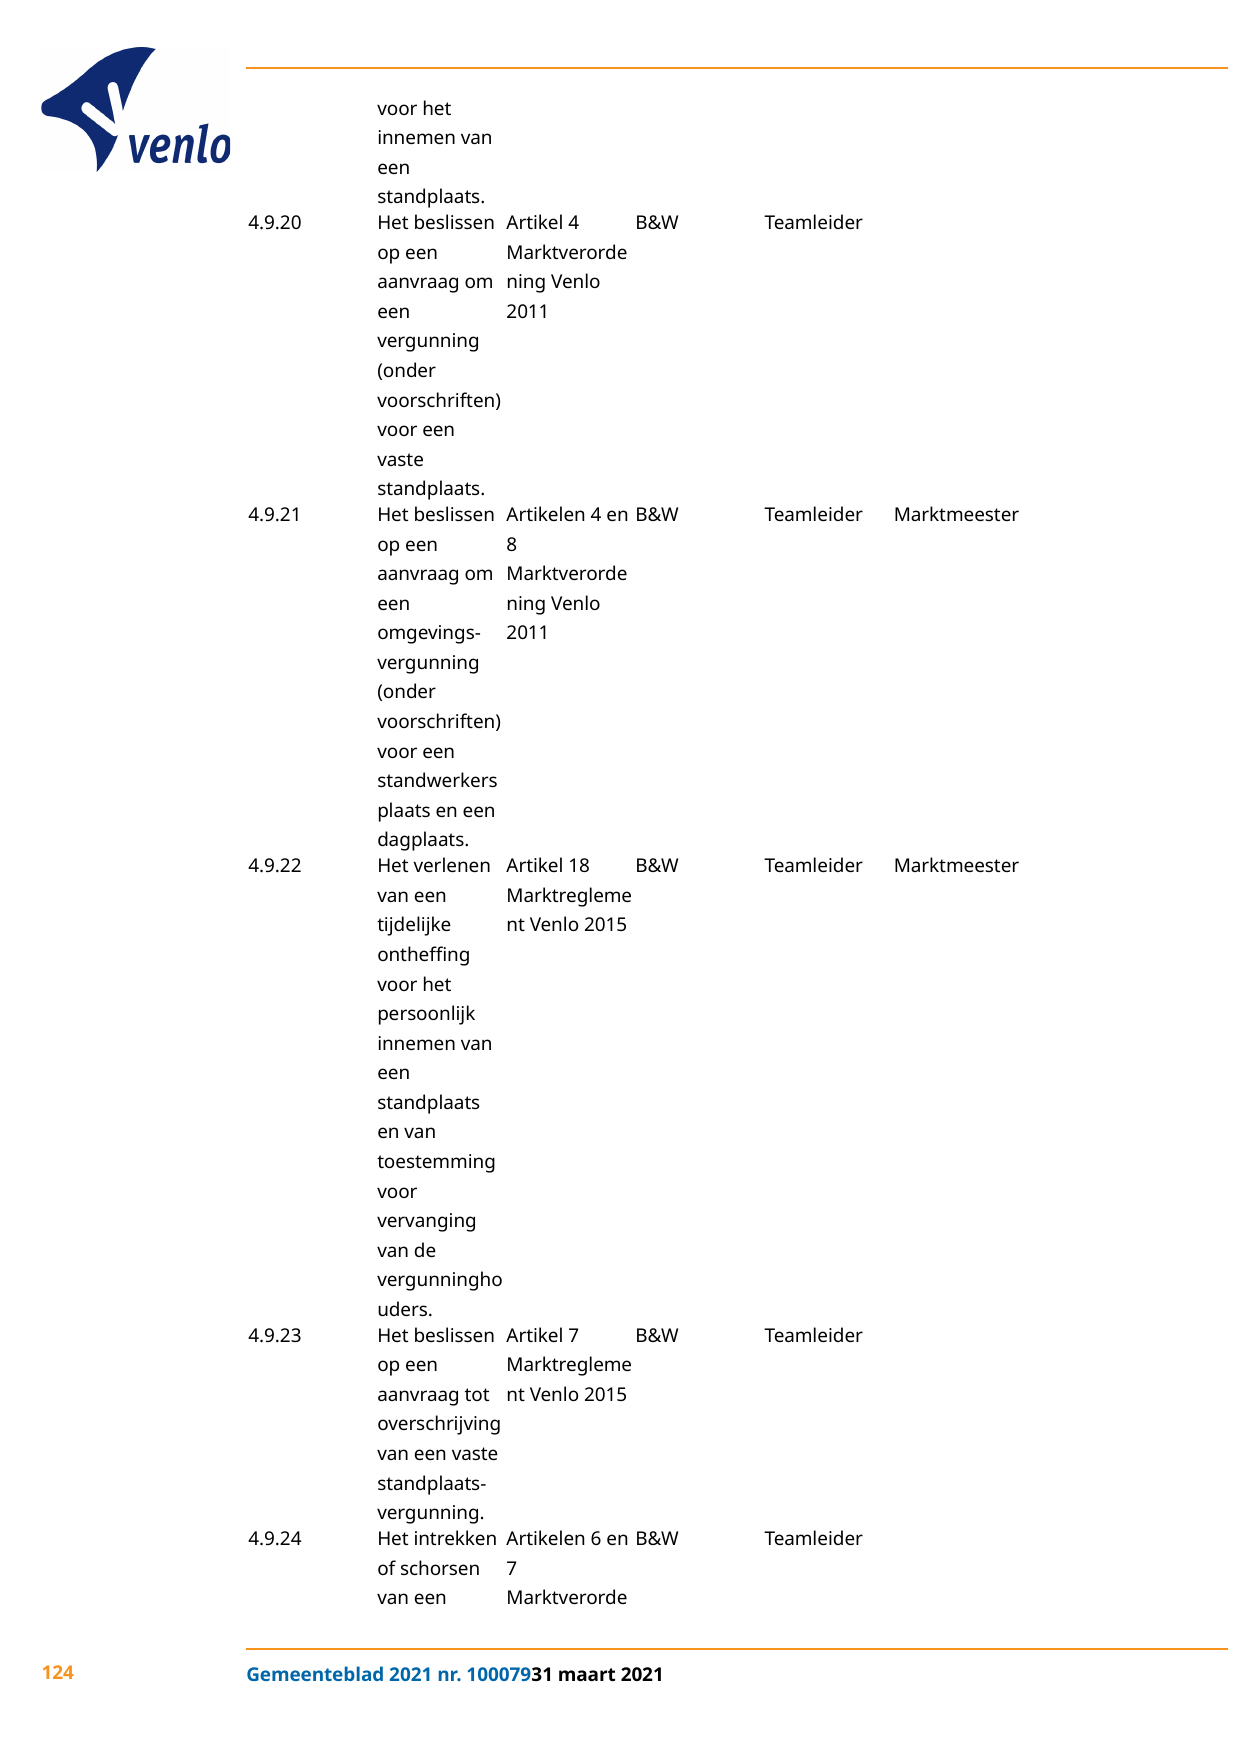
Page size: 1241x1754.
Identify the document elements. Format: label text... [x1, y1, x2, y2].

table_cell Het verlenen van een tijdelijke ontheffing voor het persoonlijk innemen van een standplaats en van toestemming voor vervanging van de vergunninghouders. [377, 853, 506, 1322]
table_cell [1023, 853, 1152, 1322]
table_cell Het beslissen op een aanvraag om een vergunning (onder voorschriften) voor een vaste standplaats. [377, 209, 506, 501]
table_cell 4.9.24 [248, 1525, 377, 1610]
table_cell B&W [635, 1525, 764, 1610]
table_cell 4.9.21 [248, 501, 377, 852]
table_cell [894, 1322, 1022, 1525]
table_cell B&W [635, 501, 764, 852]
table_cell Teamleider [764, 1322, 893, 1525]
table_cell [1023, 95, 1152, 209]
table_cell Artikel 18 Marktreglement Venlo 2015 [506, 853, 635, 1322]
table_cell Het intrekken of schorsen van een [377, 1525, 506, 1610]
table_cell Artikel 7 Marktreglement Venlo 2015 [506, 1322, 635, 1525]
picture [41, 47, 231, 172]
table_cell Teamleider [764, 853, 893, 1322]
table_cell 4.9.22 [248, 853, 377, 1322]
table_cell [506, 95, 635, 209]
table_cell Teamleider [764, 209, 893, 501]
table_cell Het beslissen op een aanvraag om een omgevings-vergunning (onder voorschriften) voor een standwerkersplaats en een dagplaats. [377, 501, 506, 852]
table_cell [1023, 1322, 1152, 1525]
table_cell 4.9.23 [248, 1322, 377, 1525]
table_cell B&W [635, 853, 764, 1322]
table_cell [894, 1525, 1022, 1610]
table_cell [894, 95, 1022, 209]
table_cell Artikel 4 Marktverordening Venlo 2011 [506, 209, 635, 501]
table_cell Het beslissen op een aanvraag tot overschrijving van een vaste standplaats-vergunning. [377, 1322, 506, 1525]
table_cell [635, 95, 764, 209]
table_cell B&W [635, 1322, 764, 1525]
table_cell Teamleider [764, 1525, 893, 1610]
table_cell Teamleider [764, 501, 893, 852]
table_cell 4.9.20 [248, 209, 377, 501]
table_cell Artikelen 4 en 8 Marktverordening Venlo 2011 [506, 501, 635, 852]
table_cell [894, 209, 1022, 501]
table_cell [764, 95, 893, 209]
table_cell [1023, 501, 1152, 852]
table_cell Marktmeester [894, 853, 1022, 1322]
table_cell voor het innemen van een standplaats. [377, 95, 506, 209]
table_cell [1023, 209, 1152, 501]
table_cell [248, 95, 377, 209]
table_cell B&W [635, 209, 764, 501]
table_cell Artikelen 6 en 7 Marktverorde [506, 1525, 635, 1610]
table_cell [1023, 1525, 1152, 1610]
table_cell Marktmeester [894, 501, 1022, 852]
